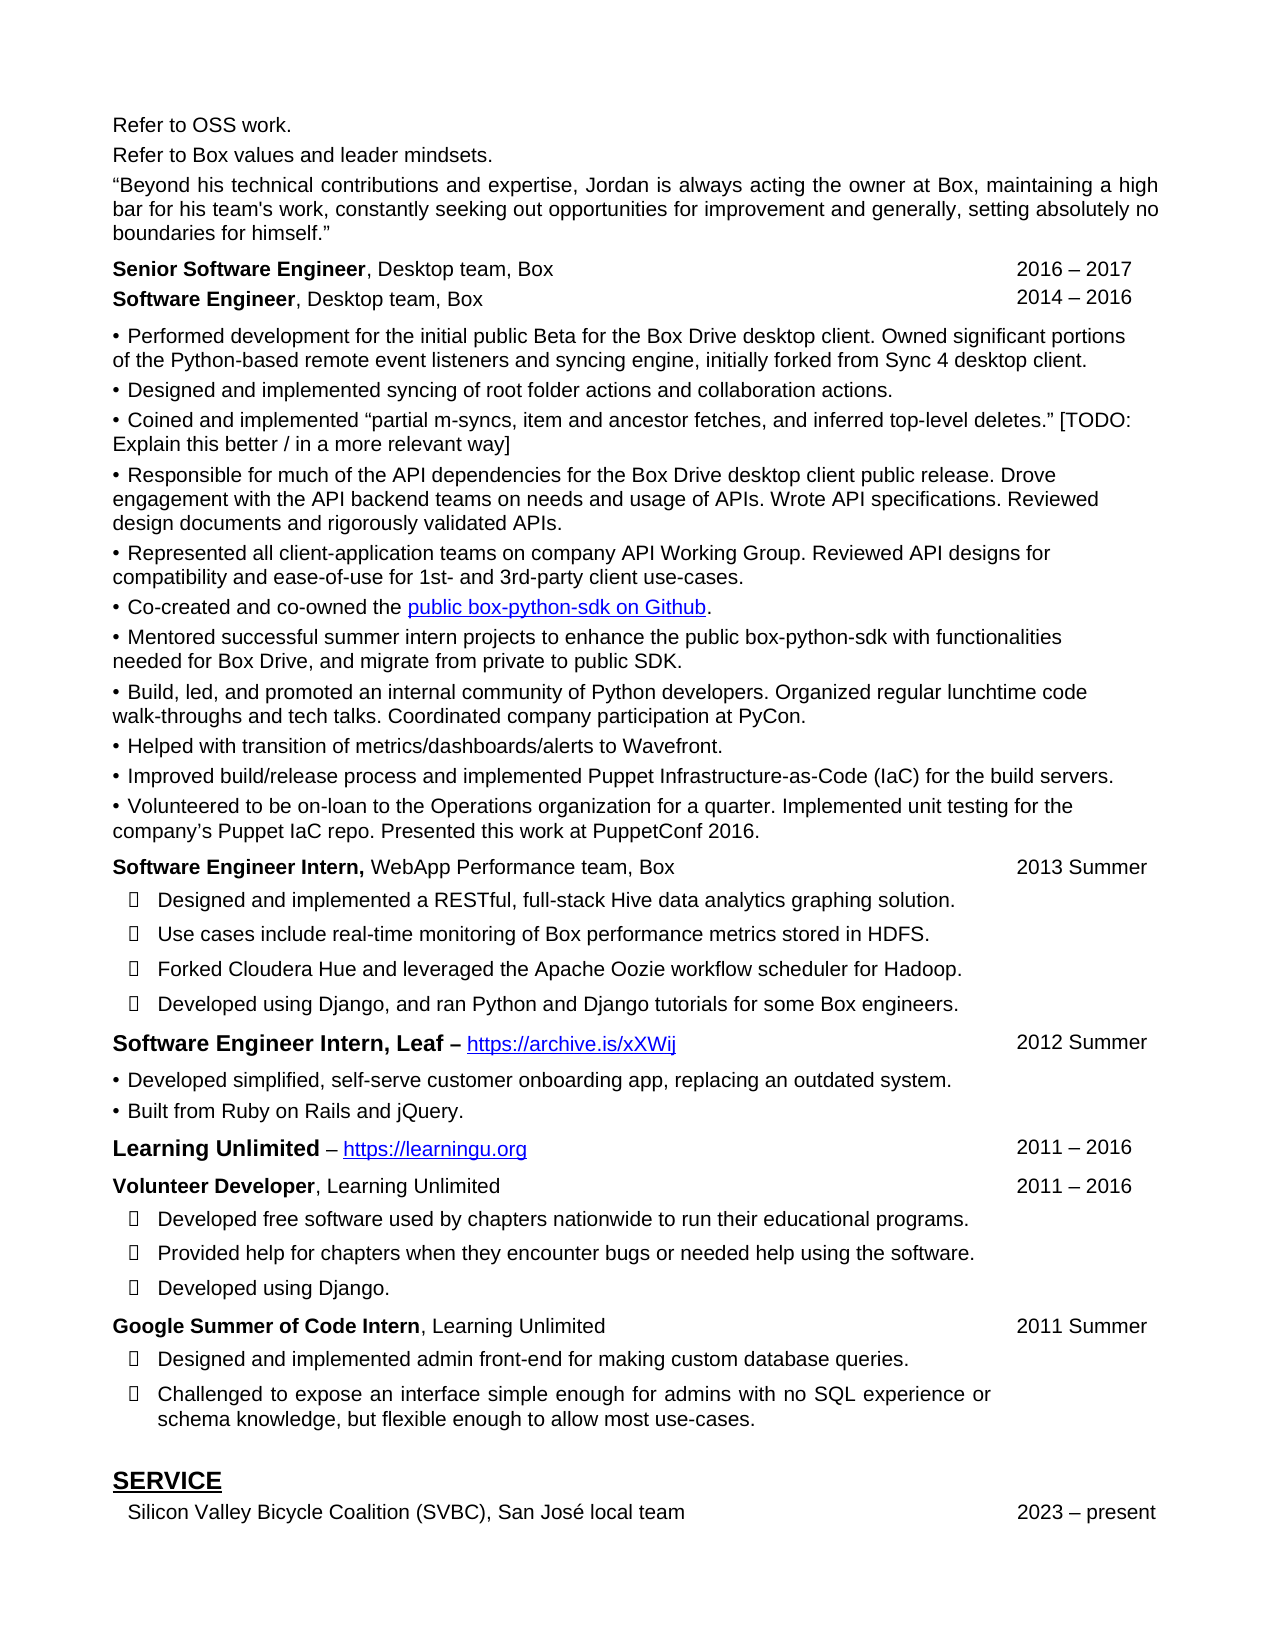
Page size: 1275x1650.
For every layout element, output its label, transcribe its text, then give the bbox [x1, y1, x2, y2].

table_cell 2011 – 2016 [1004, 1135, 1173, 1174]
table_cell Refer to OSS work. Refer to Box values and leader mindsets. “Beyond his technical contributions and expertise, Jordan is always acting the owner at Box, maintaining a high bar for his team's work, constantly seeking out opportunities for improvement and generally, setting absolutely no boundaries for himself.” [101, 113, 1173, 257]
table_cell 2011 – 2016 [1004, 1174, 1173, 1314]
text SERVICE [112, 1466, 1162, 1495]
table_cell Developed simplified, self-serve customer onboarding app, replacing an outdated system. Built from Ruby on Rails and jQuery. [101, 1068, 1173, 1135]
table_cell 2012 Summer [1004, 1030, 1173, 1068]
table_cell Google Summer of Code Intern, Learning Unlimited Designed and implemented admin front-end for making custom database queries. Challenged to expose an interface simple enough for admins with no SQL experience or schema knowledge, but flexible enough to allow most use-cases. [101, 1314, 1004, 1443]
table_cell Volunteer Developer, Learning Unlimited Developed free software used by chapters nationwide to run their educational programs. Provided help for chapters when they encounter bugs or needed help using the software. Developed using Django. [101, 1174, 1004, 1314]
table_header 2023 – present [1005, 1500, 1173, 1536]
table_cell 2011 Summer [1004, 1314, 1173, 1443]
table_cell Senior Software Engineer, Desktop team, Box Software Engineer, Desktop team, Box [101, 257, 1004, 323]
table_cell Learning Unlimited – https://learningu.org [101, 1135, 1004, 1174]
table_cell Performed development for the initial public Beta for the Box Drive desktop client. Owned significant portions of the Python-based remote event listeners and syncing engine, initially forked from Sync 4 desktop client. Designed and implemented syncing of root folder actions and collaboration actions. Coined and implemented “partial m-syncs, item and ancestor fetches, and inferred top-level deletes.” [TODO: Explain this better / in a more relevant way] Responsible for much of the API dependencies for the Box Drive desktop client public release. Drove engagement with the API backend teams on needs and usage of APIs. Wrote API specifications. Reviewed design documents and rigorously validated APIs. Represented all client-application teams on company API Working Group. Reviewed API designs for compatibility and ease-of-use for 1st- and 3rd-party client use-cases. Co-created and co-owned the public box-python-sdk on Github. Mentored successful summer intern projects to enhance the public box-python-sdk with functionalities needed for Box Drive, and migrate from private to public SDK. Build, led, and promoted an internal community of Python developers. Organized regular lunchtime code walk-throughs and tech talks. Coordinated company participation at PyCon. Helped with transition of metrics/dashboards/alerts to Wavefront. Improved build/release process and implemented Puppet Infrastructure-as-Code (IaC) for the build servers. Volunteered to be on-loan to the Operations organization for a quarter. Implemented unit testing for the company’s Puppet IaC repo. Presented this work at PuppetConf 2016. [101, 324, 1173, 855]
table_cell 2013 Summer [1004, 855, 1173, 1030]
table_header Silicon Valley Bicycle Coalition (SVBC), San José local team [101, 1500, 1004, 1536]
table_cell 2016 – 2017 2014 – 2016 [1004, 257, 1173, 323]
table_cell Software Engineer Intern, Leaf – https://archive.is/xXWij [101, 1030, 1004, 1068]
table_cell Software Engineer Intern, WebApp Performance team, Box Designed and implemented a RESTful, full-stack Hive data analytics graphing solution. Use cases include real-time monitoring of Box performance metrics stored in HDFS. Forked Cloudera Hue and leveraged the Apache Oozie workflow scheduler for Hadoop. Developed using Django, and ran Python and Django tutorials for some Box engineers. [101, 855, 1004, 1030]
